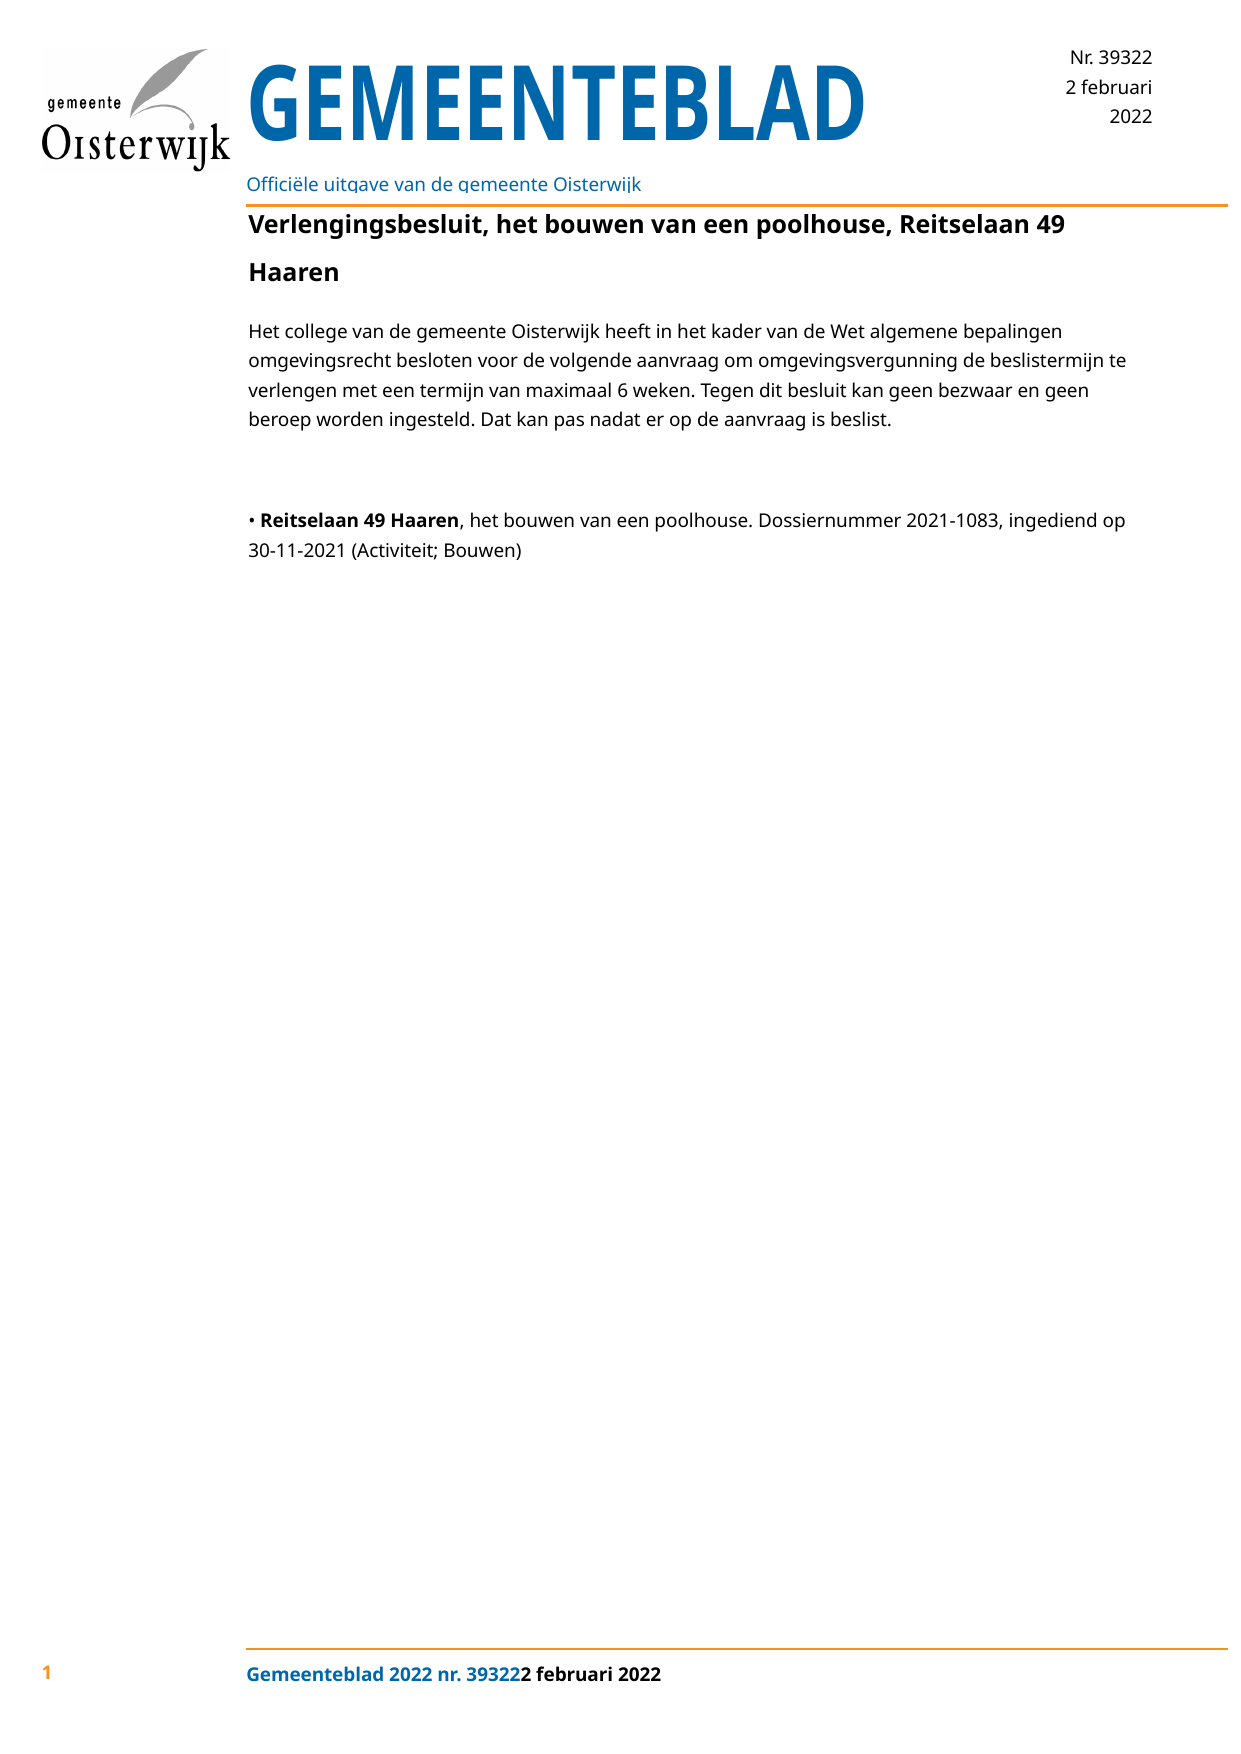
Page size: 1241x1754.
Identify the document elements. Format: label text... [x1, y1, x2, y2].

text • Reitselaan 49 Haaren, het bouwen van een poolhouse. Dossiernummer 2021-1083, ingediend op 30-11-2021 (Activiteit; Bouwen) [248, 507, 1152, 563]
text Verlengingsbesluit, het bouwen van een poolhouse, Reitselaan 49 Haaren [248, 207, 1152, 288]
text Het college van de gemeente Oisterwijk heeft in het kader van de Wet algemene bepalingen omgevingsrecht besloten voor de volgende aanvraag om omgevingsvergunning de beslistermijn te verlengen met een termijn van maximaal 6 weken. Tegen dit besluit kan geen bezwaar en geen beroep worden ingesteld. Dat kan pas nadat er op de aanvraag is beslist. [248, 318, 1152, 432]
picture [41, 47, 231, 172]
